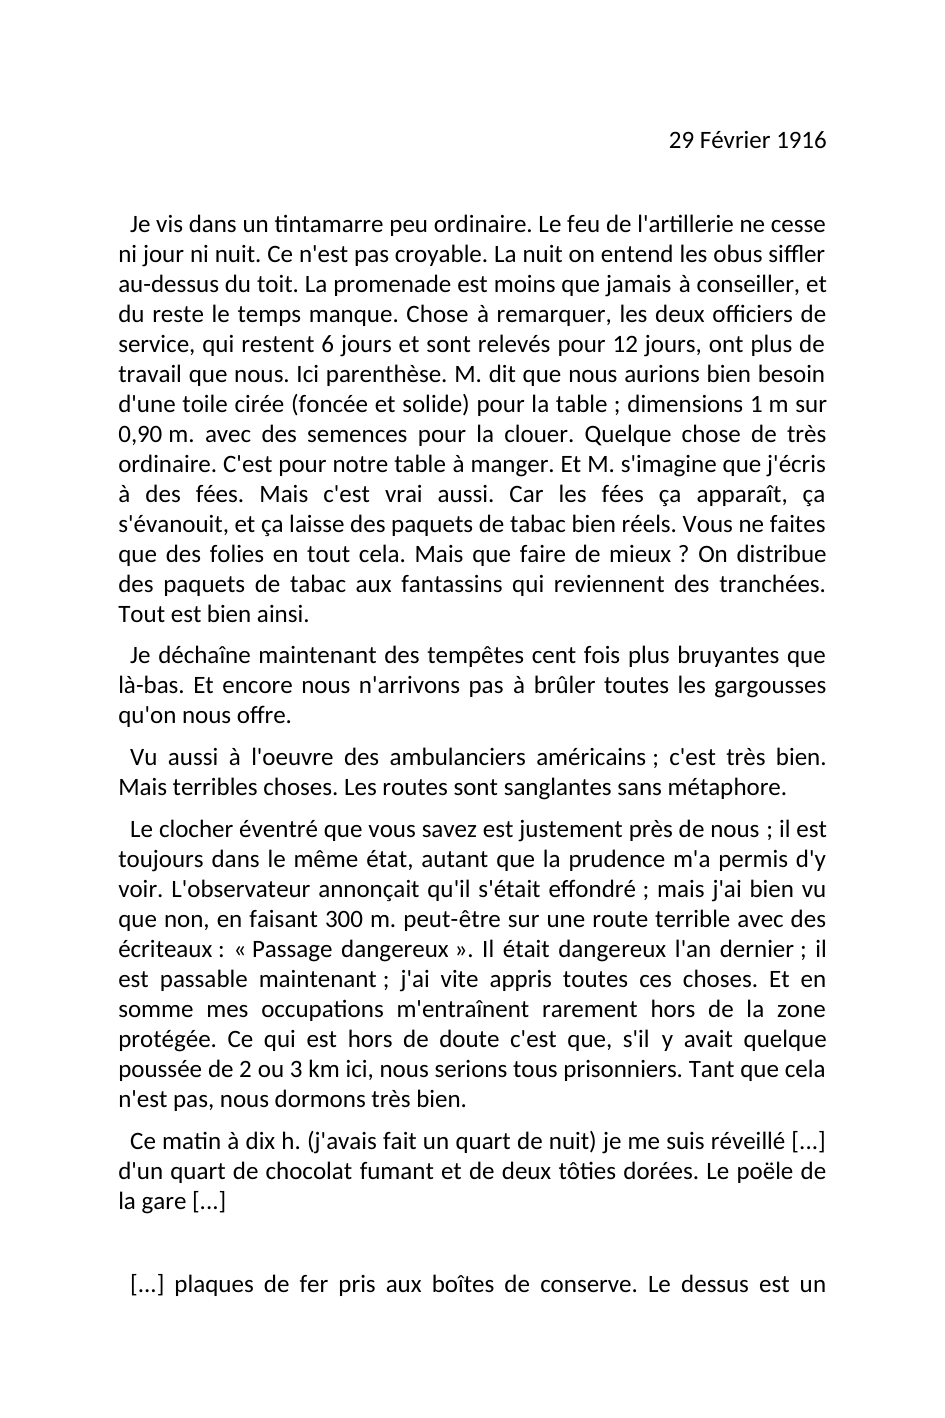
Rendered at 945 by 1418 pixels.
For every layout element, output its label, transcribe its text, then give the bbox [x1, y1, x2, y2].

text [...] plaques de fer pris aux boîtes de conserve. Le dessus est un [118, 1274, 827, 1299]
text Vu aussi à l'oeuvre des ambulanciers américains ; c'est très bien. Mais terribles choses. Les routes sont sanglantes sans métaphore. [118, 747, 827, 802]
text Je vis dans un tintamarre peu ordinaire. Le feu de l'artillerie ne cesse ni jour ni nuit. Ce n'est pas croyable. La nuit on entend les obus siffler au-dessus du toit. La promenade est moins que jamais à conseiller, et du reste le temps manque. Chose à remarquer, les deux officiers de service, qui restent 6 jours et sont relevés pour 12 jours, ont plus de travail que nous. Ici parenthèse. M. dit que nous aurions bien besoin d'une toile cirée (foncée et solide) pour la table ; dimensions 1 m sur 0,90 m. avec des semences pour la clouer. Quelque chose de très ordinaire. C'est pour notre table à manger. Et M. s'imagine que j'écris à des fées. Mais c'est vrai aussi. Car les fées ça apparaît, ça s'évanouit, et ça laisse des paquets de tabac bien réels. Vous ne faites que des folies en tout cela. Mais que faire de mieux ? On distribue des paquets de tabac aux fantassins qui reviennent des tranchées. Tout est bien ainsi. [118, 213, 827, 628]
text Le clocher éventré que vous savez est justement près de nous ; il est toujours dans le même état, autant que la prudence m'a permis d'y voir. L'observateur annonçait qu'il s'était effondré ; mais j'ai bien vu que non, en faisant 300 m. peut-­être sur une route terrible avec des écriteaux : « Passage dangereux ». Il était dange­reux l'an dernier ; il est passable maintenant ; j'ai vite appris toutes ces choses. Et en somme mes occupations m'entraînent rarement hors de la zone protégée. Ce qui est hors de doute c'est que, s'il y avait quelque poussée de 2 ou 3 km ici, nous serions tous prisonniers. Tant que cela n'est pas, nous dormons très bien. [118, 819, 827, 1114]
text Ce matin à dix h. (j'avais fait un quart de nuit) je me suis réveillé [...] d'un quart de chocolat fumant et de deux tôties dorées. Le poële de la gare [...] [118, 1131, 827, 1216]
text 29 Février 1916 [118, 130, 827, 155]
text Je déchaîne maintenant des tempêtes cent fois plus bruyantes que là-bas. Et encore nous n'arrivons pas à brûler toutes les gargousses qu'on nous offre. [118, 645, 827, 730]
